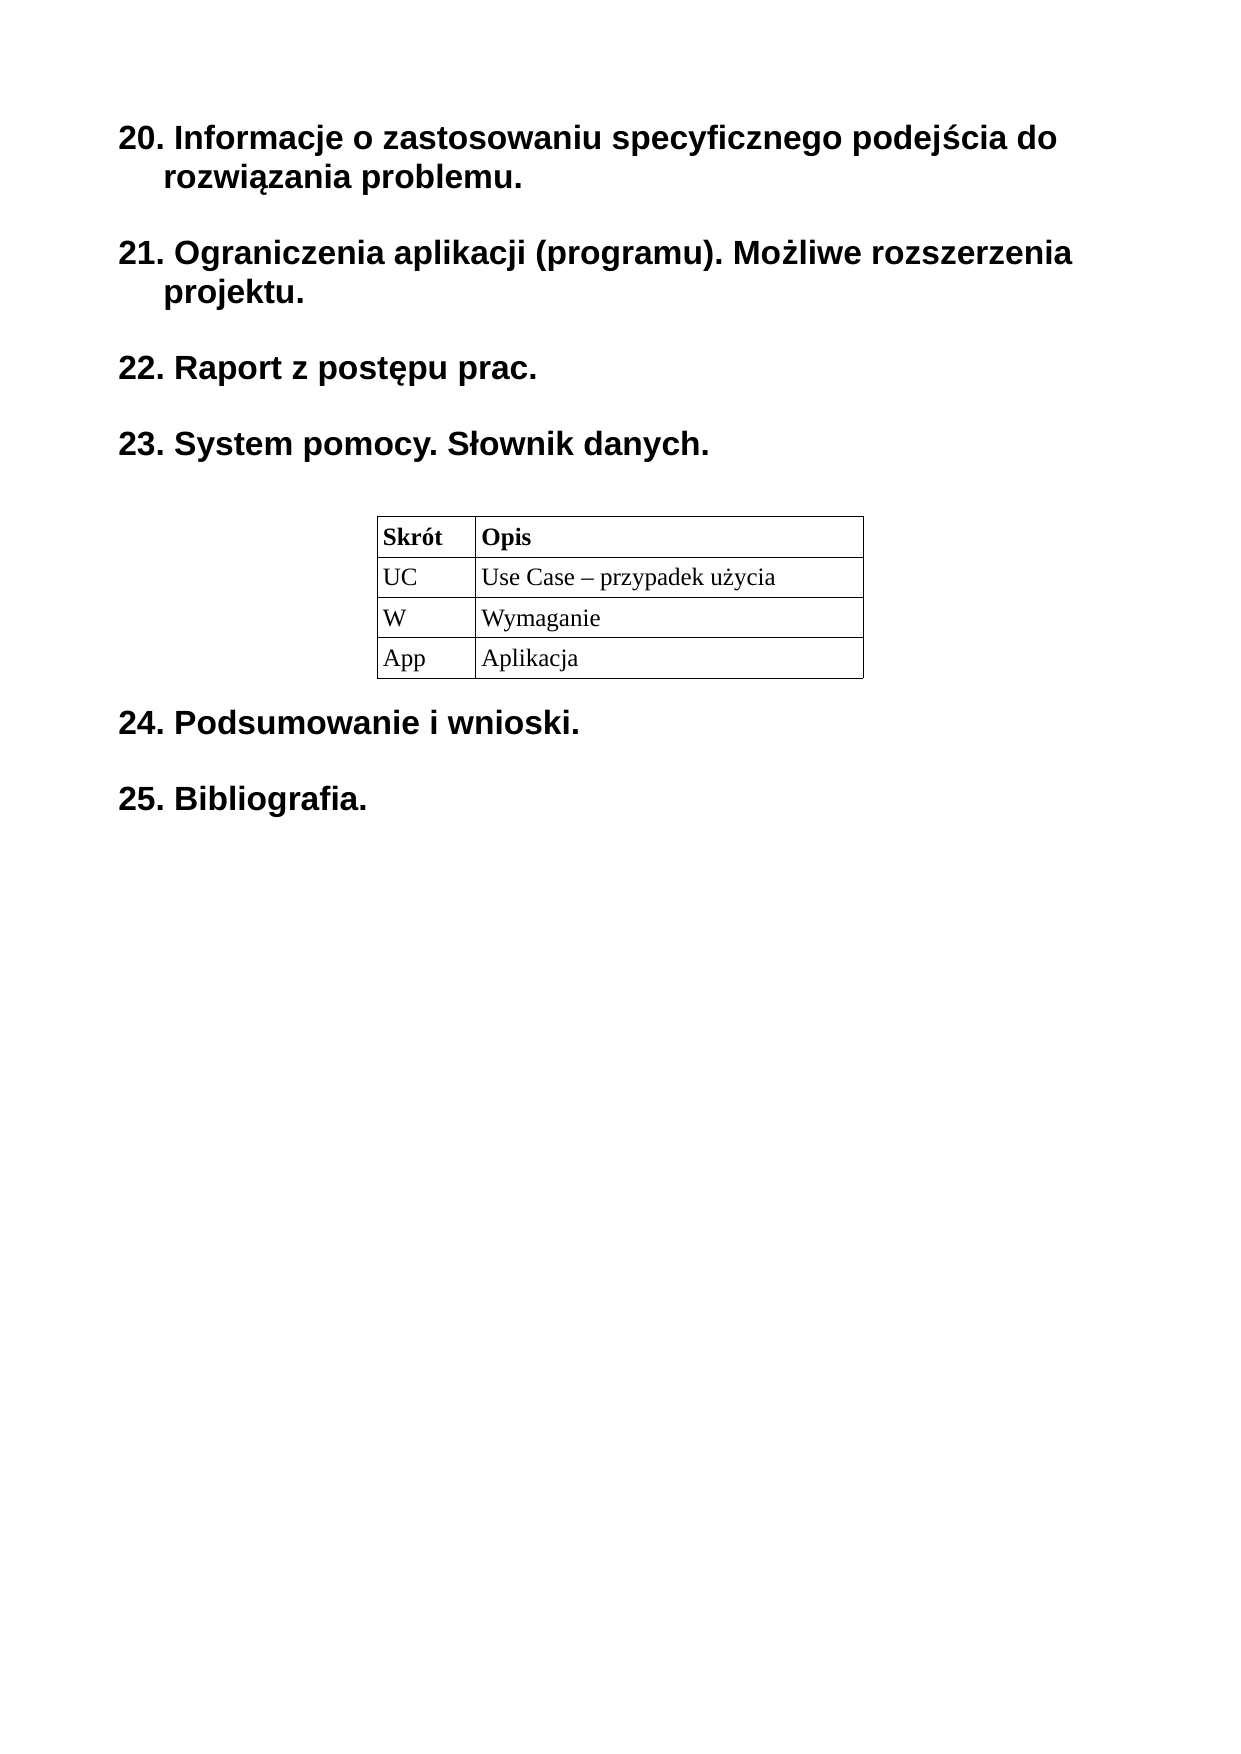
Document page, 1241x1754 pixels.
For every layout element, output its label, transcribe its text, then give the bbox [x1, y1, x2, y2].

subtitle 20. Informacje o zastosowaniu specyficznego podejścia do rozwiązania problemu. [118, 118, 1122, 195]
subtitle 24. Podsumowanie i wnioski. [118, 703, 1122, 741]
table_cell App [378, 638, 475, 677]
subtitle 22. Raport z postępu prac. [118, 348, 1122, 386]
table_cell Use Case – przypadek użycia [476, 558, 863, 597]
table_header Opis [476, 517, 863, 557]
table_cell W [378, 598, 475, 637]
table_cell UC [378, 558, 475, 597]
subtitle 25. Bibliografia. [118, 779, 1122, 817]
subtitle 23. System pomocy. Słownik danych. [118, 424, 1122, 462]
table_cell Wymaganie [476, 598, 863, 637]
subtitle 21. Ograniczenia aplikacji (programu). Możliwe rozszerzenia projektu. [118, 233, 1122, 310]
table_header Skrót [378, 517, 475, 557]
table_cell Aplikacja [476, 638, 863, 677]
